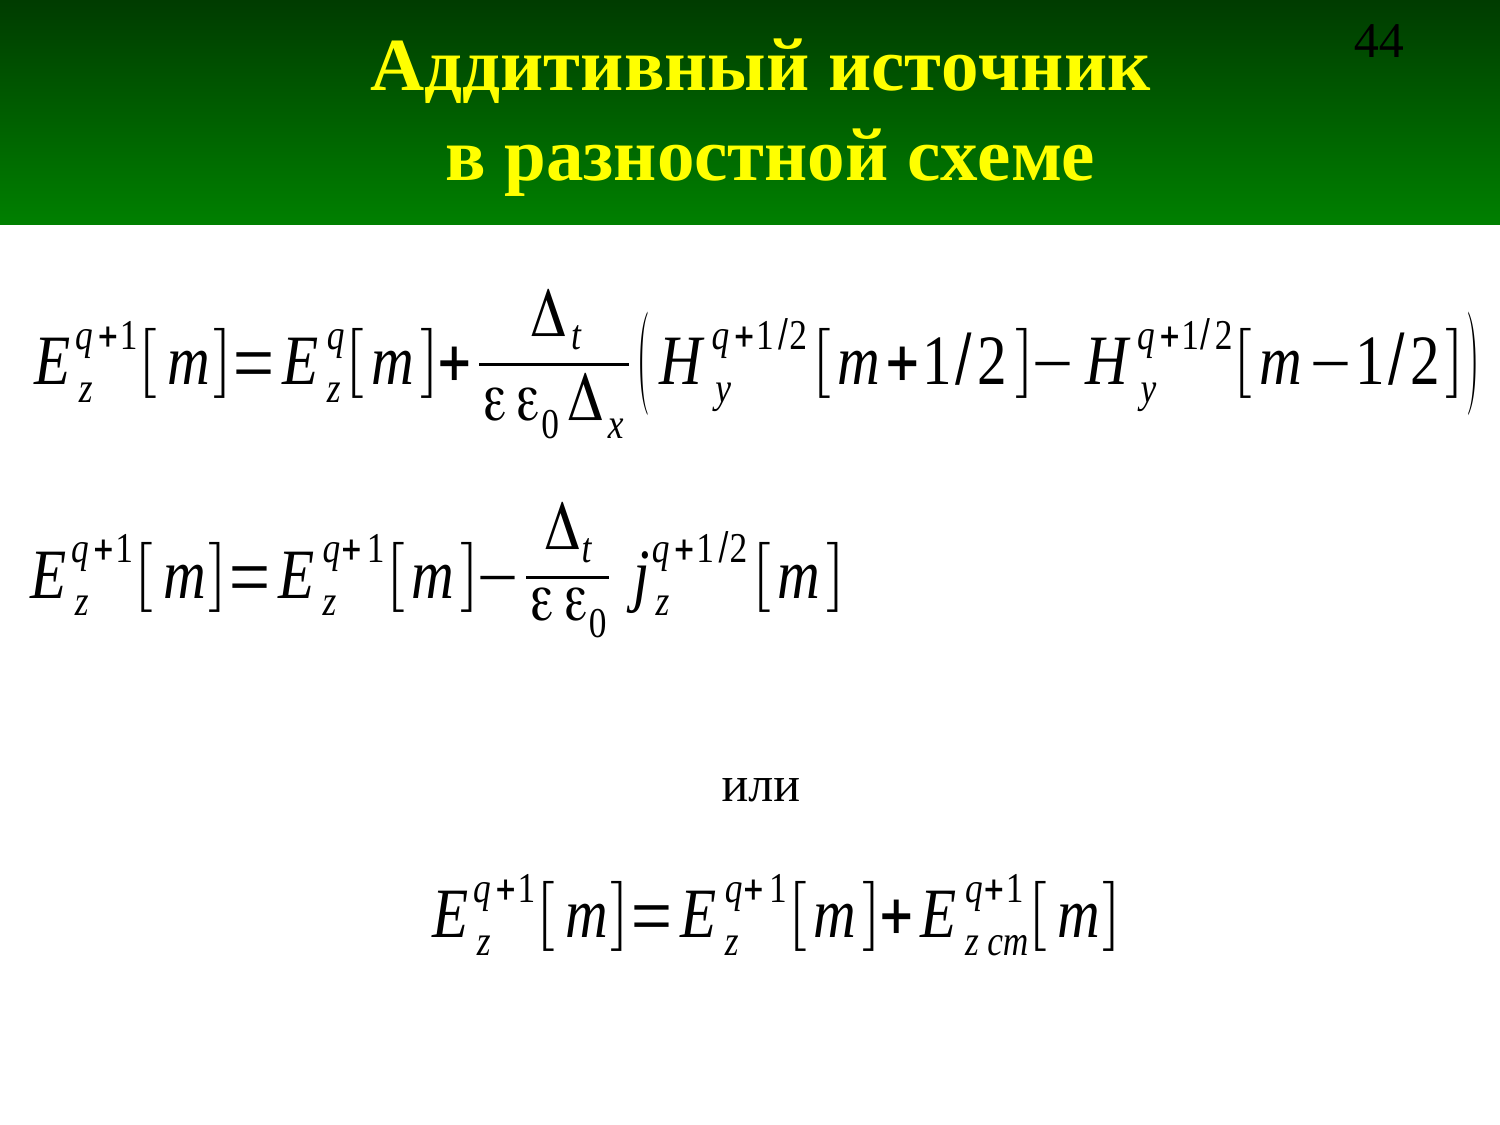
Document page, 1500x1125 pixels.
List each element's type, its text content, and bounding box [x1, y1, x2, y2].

title Аддитивный источник в разностной схеме [100, 7, 1441, 204]
text_box или [706, 744, 815, 819]
chart [16, 282, 1493, 449]
chart [413, 862, 1134, 963]
chart [11, 496, 856, 648]
